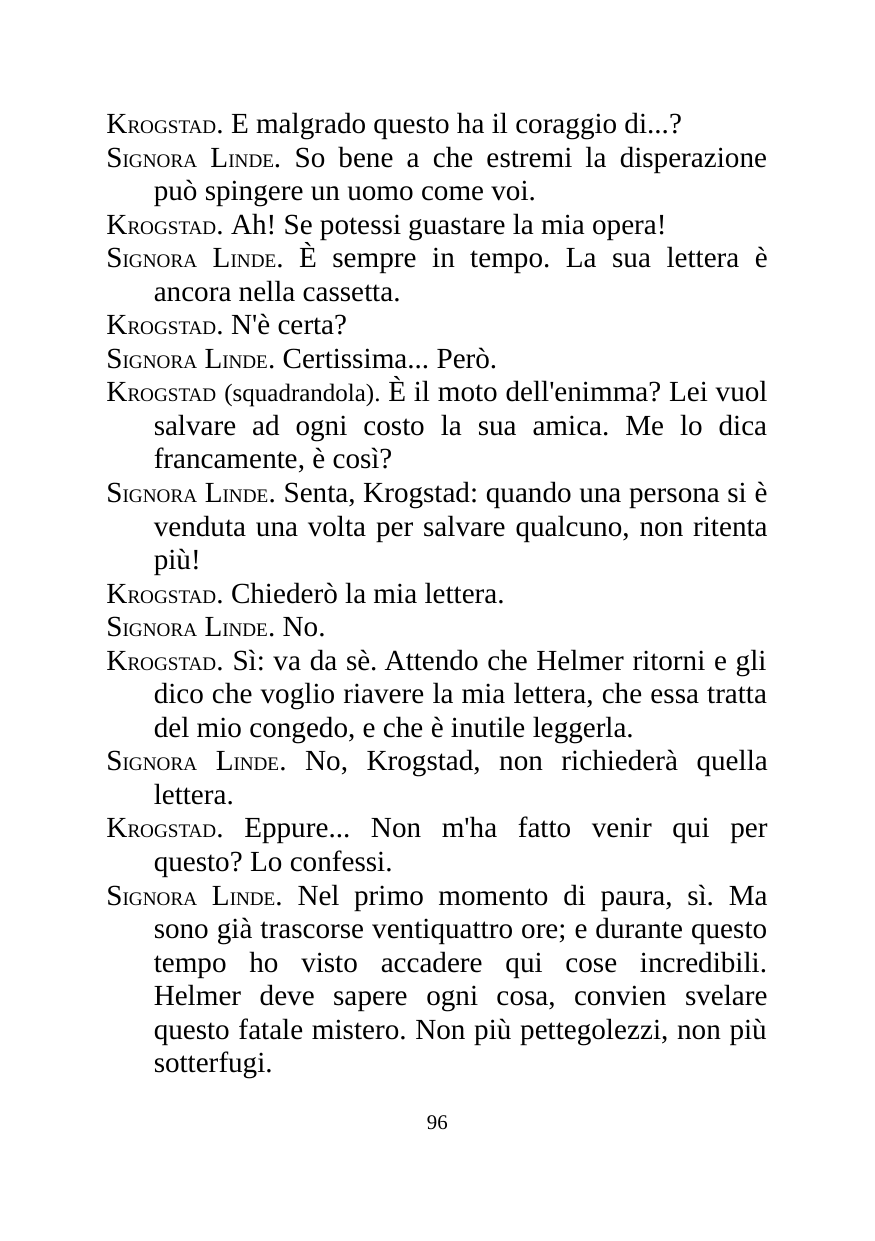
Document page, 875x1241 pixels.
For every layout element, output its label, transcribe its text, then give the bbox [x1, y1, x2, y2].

text Krogstad. Sì: va da sè. Attendo che Helmer ritorni e gli dico che voglio riavere la mia lettera, che essa tratta del mio congedo, e che è inutile leggerla. [106, 643, 768, 743]
text Krogstad. Eppure... Non m'ha fatto venir qui per questo? Lo confessi. [106, 811, 768, 878]
text Signora Linde. Nel primo momento di paura, sì. Ma sono già trascorse ventiquattro ore; e durante questo tempo ho visto accadere qui cose incredibili. Helmer deve sapere ogni cosa, convien svelare questo fatale mistero. Non più pettegolezzi, non più sotterfugi. [106, 878, 768, 1079]
text Signora Linde. No, Krogstad, non richiederà quella lettera. [106, 743, 768, 811]
text Signora Linde. È sempre in tempo. La sua lettera è ancora nella cassetta. [106, 240, 768, 307]
text Krogstad. Ah! Se potessi guastare la mia opera! [106, 207, 768, 240]
text Signora Linde. No. [106, 609, 768, 643]
text Krogstad. N'è certa? [106, 307, 768, 341]
text Signora Linde. Certissima... Però. [106, 341, 768, 374]
text Krogstad (squadrandola). È il moto dell'enimma? Lei vuol salvare ad ogni costo la sua amica. Me lo dica francamente, è così? [106, 374, 768, 475]
text Signora Linde. Senta, Krogstad: quando una persona si è venduta una volta per salvare qualcuno, non ritenta più! [106, 475, 768, 576]
text Krogstad. E malgrado questo ha il coraggio di...? [106, 106, 768, 140]
text Signora Linde. So bene a che estremi la disperazione può spingere un uomo come voi. [106, 140, 768, 207]
text Krogstad. Chiederò la mia lettera. [106, 576, 768, 609]
